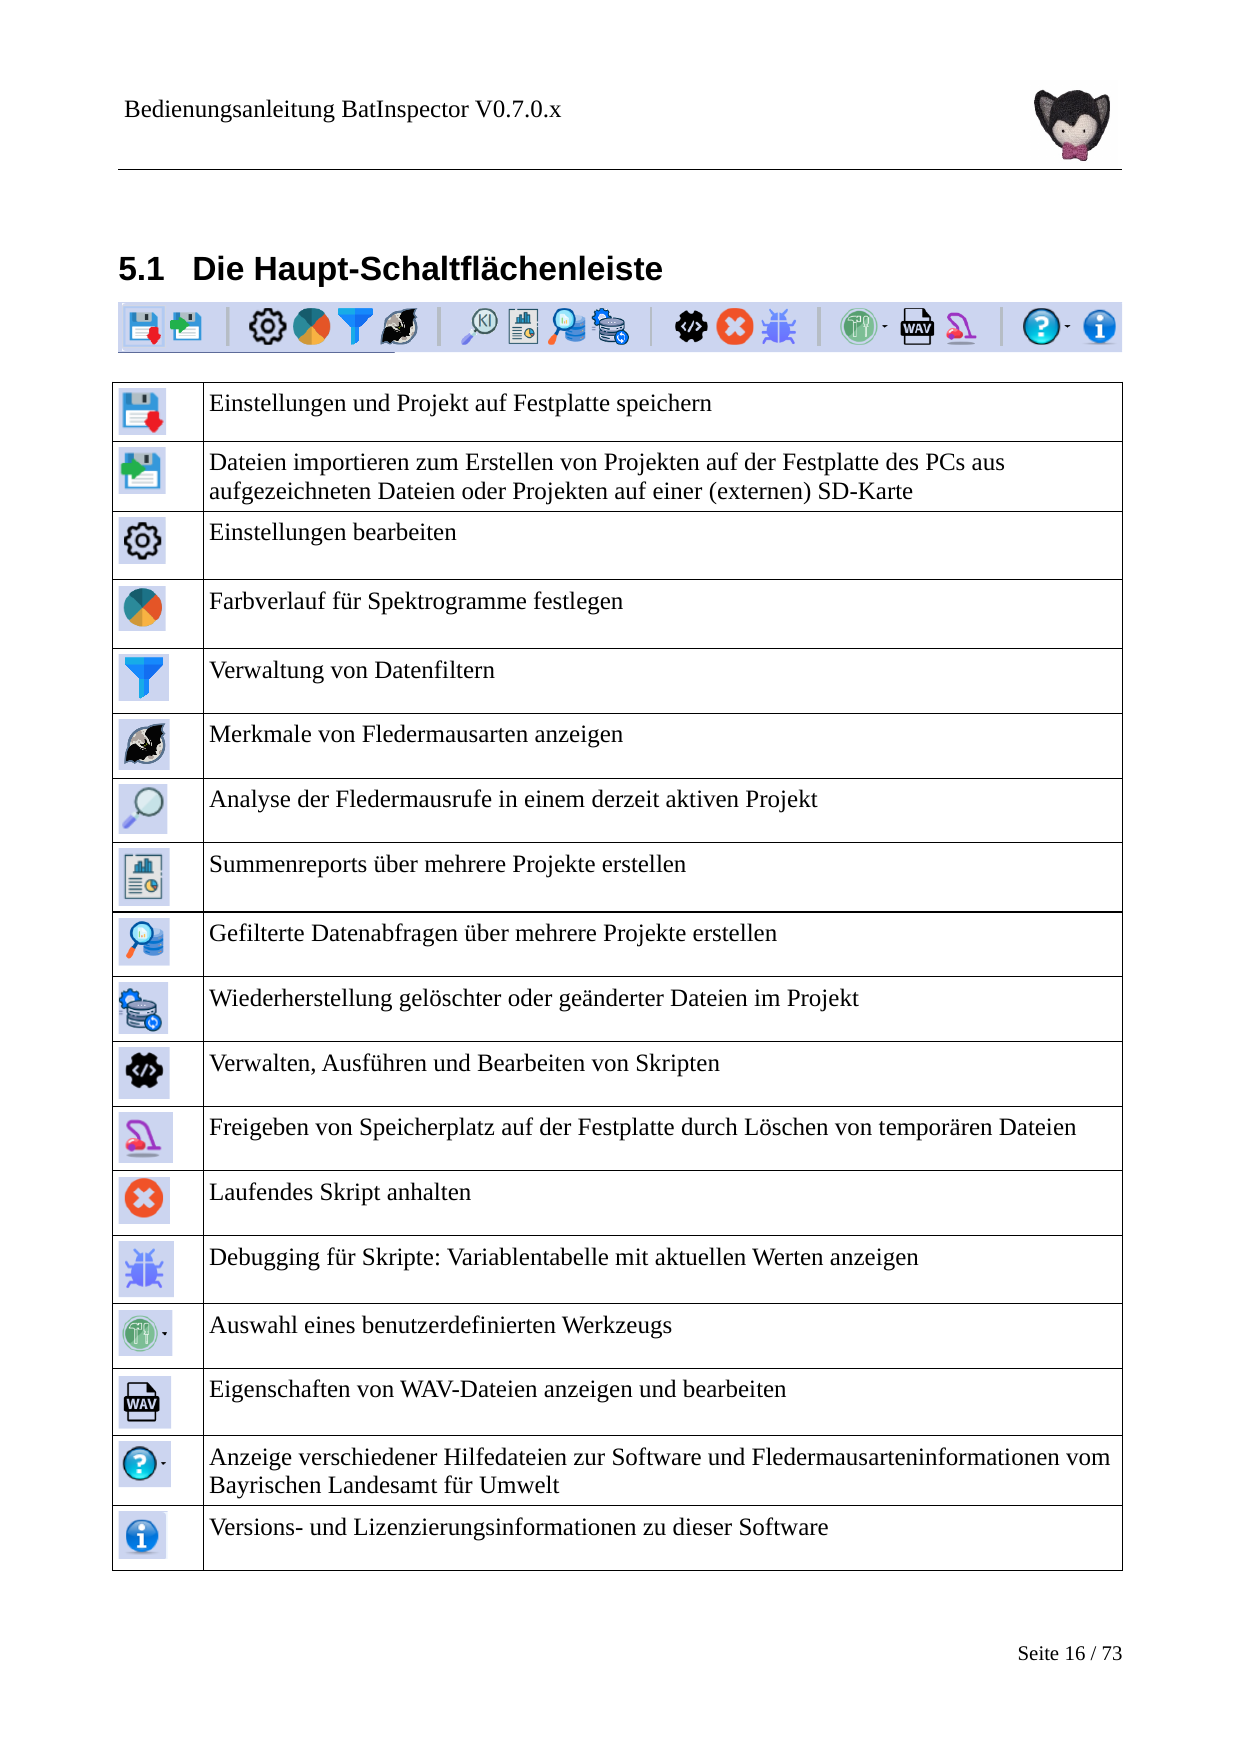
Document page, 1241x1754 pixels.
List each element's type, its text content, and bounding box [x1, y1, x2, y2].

table_header [113, 383, 203, 441]
picture [118, 848, 170, 906]
table_header Einstellungen und Projekt auf Festplatte speichern [204, 383, 1122, 441]
table_cell [113, 649, 203, 713]
table_cell Versions- und Lizenzierungsinformationen zu dieser Software [204, 1506, 1122, 1569]
table_cell [113, 1107, 203, 1170]
table_cell Anzeige verschiedener Hilfedateien zur Software und Fledermausarteninformationen vom Bayrischen Landesamt für Umwelt [204, 1436, 1122, 1505]
table_cell Summenreports über mehrere Projekte erstellen [204, 843, 1122, 911]
table_cell [113, 977, 203, 1041]
picture [118, 918, 170, 966]
picture [118, 1241, 174, 1298]
picture [118, 1309, 173, 1356]
table_cell [113, 1236, 203, 1303]
table_cell Gefilterte Datenabfragen über mehrere Projekte erstellen [204, 913, 1122, 976]
picture [118, 719, 170, 770]
picture [118, 1441, 171, 1488]
table_cell Dateien importieren zum Erstellen von Projekten auf der Festplatte des PCs aus aufgezeichneten Dateien oder Projekten auf einer (externen) SD-Karte [204, 442, 1122, 511]
table_cell Eigenschaften von WAV-Dateien anzeigen und bearbeiten [204, 1369, 1122, 1435]
table_cell Verwaltung von Datenfiltern [204, 649, 1122, 713]
table_cell Auswahl eines benutzerdefinierten Werkzeugs [204, 1304, 1122, 1368]
table_cell [113, 1436, 203, 1505]
table_cell [113, 913, 203, 976]
table_cell Debugging für Skripte: Variablentabelle mit aktuellen Werten anzeigen [204, 1236, 1122, 1303]
table_cell Einstellungen bearbeiten [204, 512, 1122, 579]
picture [118, 447, 166, 494]
table_cell Laufendes Skript anhalten [204, 1171, 1122, 1235]
picture [118, 1177, 170, 1224]
table_cell [113, 714, 203, 777]
table_cell [113, 580, 203, 648]
subtitle Die Haupt-Schaltflächenleiste [118, 249, 1122, 288]
picture [118, 300, 1123, 353]
picture [118, 1047, 170, 1099]
picture [118, 654, 169, 701]
table_cell [113, 442, 203, 511]
picture [118, 586, 166, 631]
table_cell Wiederherstellung gelöschter oder geänderter Dateien im Projekt [204, 977, 1122, 1041]
picture [118, 1511, 168, 1559]
picture [118, 1374, 172, 1429]
table_cell [113, 1506, 203, 1569]
picture [118, 982, 169, 1034]
table_cell [113, 843, 203, 911]
table_cell Farbverlauf für Spektrogramme festlegen [204, 580, 1122, 648]
table_cell Freigeben von Speicherplatz auf der Festplatte durch Löschen von temporären Dateien [204, 1107, 1122, 1170]
picture [1030, 80, 1119, 169]
picture [118, 1112, 173, 1163]
table_cell Verwalten, Ausführen und Bearbeiten von Skripten [204, 1042, 1122, 1106]
table_cell [113, 1304, 203, 1368]
table_cell [113, 1042, 203, 1106]
picture [118, 517, 166, 564]
table_cell [113, 1171, 203, 1235]
table_cell [113, 1369, 203, 1435]
table_cell Analyse der Fledermausrufe in einem derzeit aktiven Projekt [204, 779, 1122, 842]
table_cell [113, 779, 203, 842]
table_cell Merkmale von Fledermausarten anzeigen [204, 714, 1122, 777]
table_cell [113, 512, 203, 579]
picture [118, 784, 168, 834]
picture [118, 388, 167, 435]
